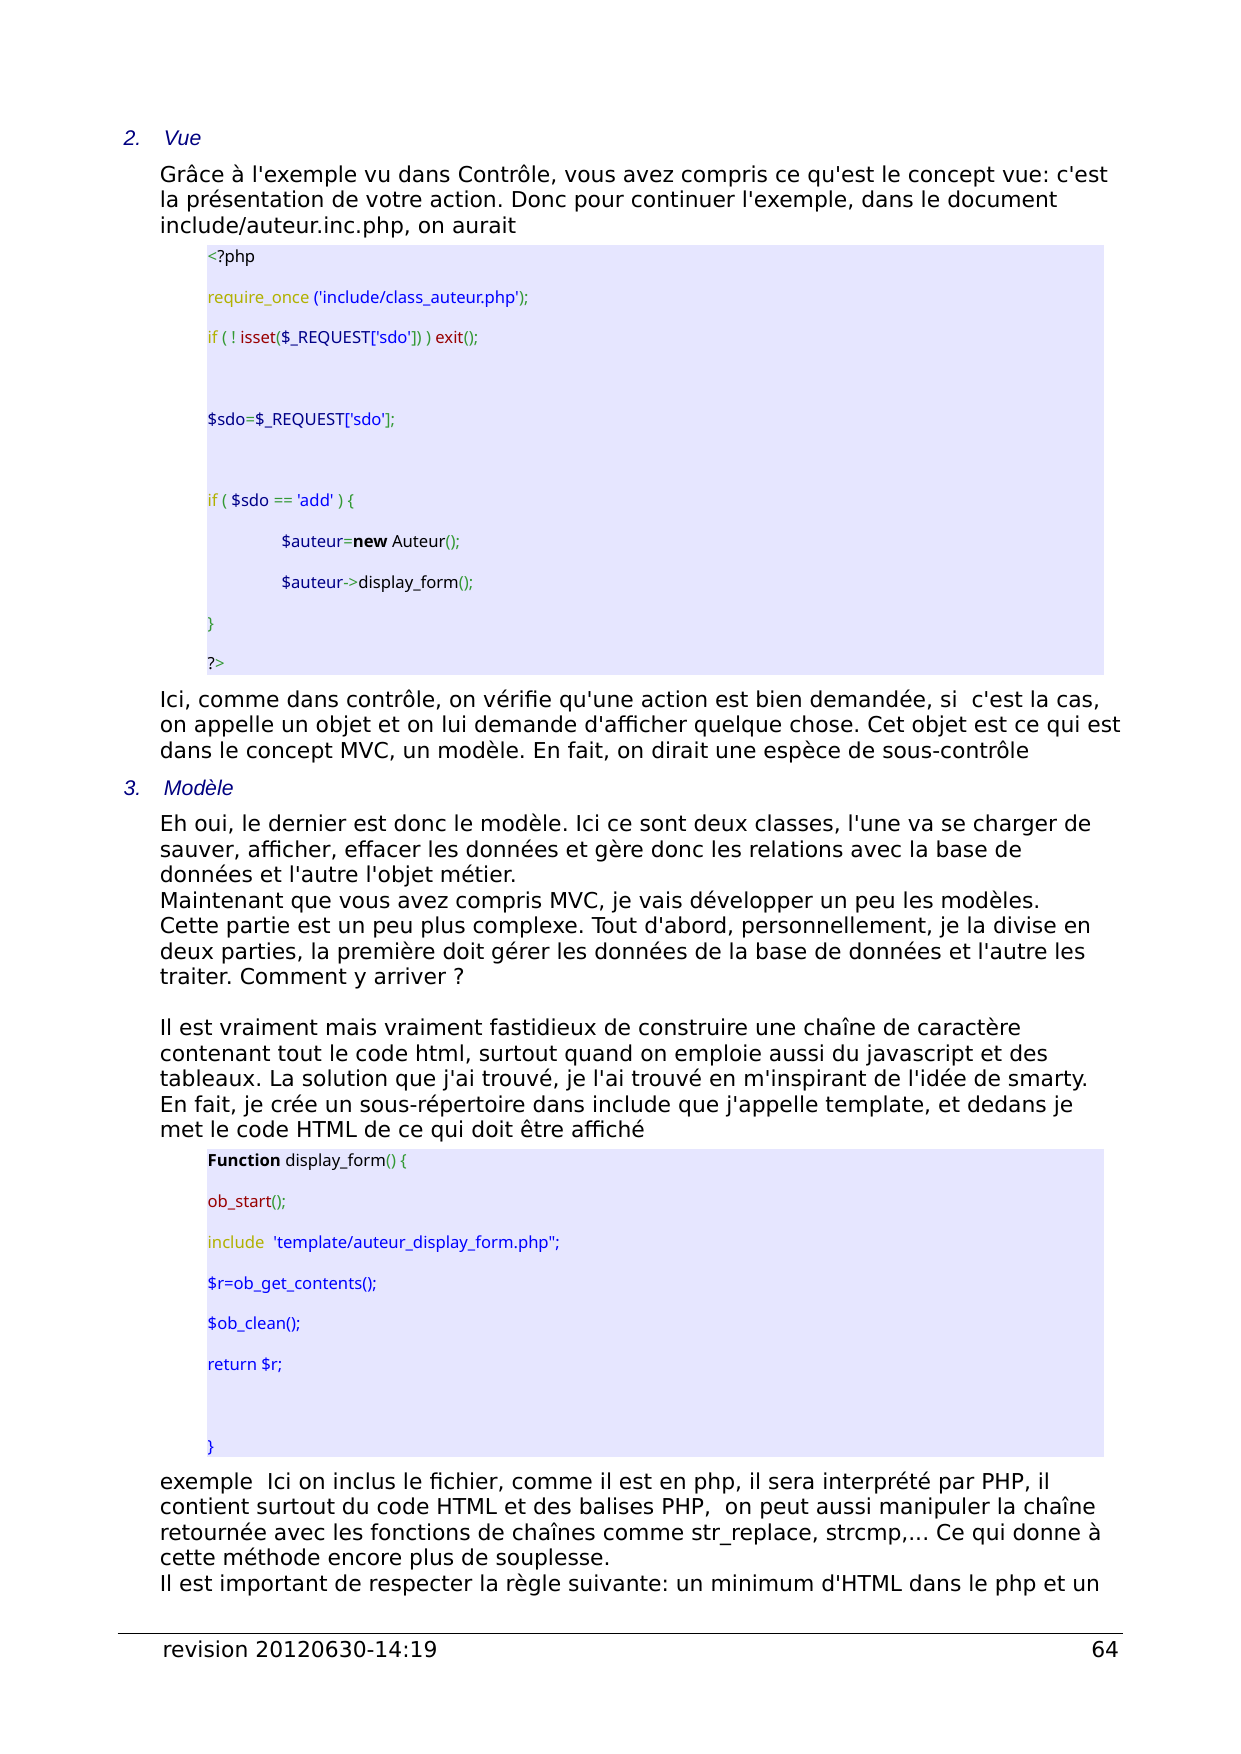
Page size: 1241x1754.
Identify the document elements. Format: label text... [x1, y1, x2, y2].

text <?php [207, 245, 1104, 267]
text ?> [207, 652, 1104, 675]
text Cette partie est un peu plus complexe. Tout d'abord, personnellement, je la divise en deux parties, la première doit gérer les données de la base de données et l'autre les traiter. Comment y arriver ? [159, 913, 1123, 990]
text require_once ('include/class_auteur.php'); [207, 285, 1104, 308]
text include 'template/auteur_display_form.php"; [207, 1231, 1104, 1253]
text exemple Ici on inclus le fichier, comme il est en php, il sera interprété par PHP, il contient surtout du code HTML et des balises PHP, on peut aussi manipuler la chaîne retournée avec les fonctions de chaînes comme str_replace, strcmp,... Ce qui donne à cette méthode encore plus de souplesse. [159, 1469, 1123, 1571]
text Function display_form() { [207, 1149, 1104, 1172]
subtitle Modèle [117, 775, 1123, 799]
text $r=ob_get_contents(); [207, 1271, 1104, 1294]
text Grâce à l'exemple vu dans Contrôle, vous avez compris ce qu'est le concept vue: c'est la présentation de votre action. Donc pour continuer l'exemple, dans le document include/auteur.inc.php, on aurait [159, 162, 1123, 239]
text $auteur=new Auteur(); [207, 530, 1104, 552]
text Eh oui, le dernier est donc le modèle. Ici ce sont deux classes, l'une va se charger de sauver, afficher, effacer les données et gère donc les relations avec la base de données et l'autre l'objet métier. [159, 811, 1123, 888]
text Ici, comme dans contrôle, on vérifie qu'une action est bien demandée, si c'est la cas, on appelle un objet et on lui demande d'afficher quelque chose. Cet objet est ce qui est dans le concept MVC, un modèle. En fait, on dirait une espèce de sous-contrôle [159, 687, 1123, 763]
text if ( $sdo == 'add' ) { [207, 489, 1104, 512]
text Il est important de respecter la règle suivante: un minimum d'HTML dans le php et un [159, 1571, 1123, 1596]
text if ( ! isset($_REQUEST['sdo']) ) exit(); [207, 326, 1104, 349]
subtitle Vue [117, 126, 1123, 150]
text $sdo=$_REQUEST['sdo']; [207, 408, 1104, 430]
text $ob_clean(); [207, 1312, 1104, 1335]
text return $r; [207, 1353, 1104, 1375]
text } [207, 1434, 1104, 1457]
text $auteur->display_form(); [207, 571, 1104, 593]
text Il est vraiment mais vraiment fastidieux de construire une chaîne de caractère contenant tout le code html, surtout quand on emploie aussi du javascript et des tableaux. La solution que j'ai trouvé, je l'ai trouvé en m'inspirant de l'idée de smarty. En fait, je crée un sous-répertoire dans include que j'appelle template, et dedans je met le code HTML de ce qui doit être affiché [159, 1015, 1123, 1143]
text Maintenant que vous avez compris MVC, je vais développer un peu les modèles. [159, 888, 1123, 913]
text ob_start(); [207, 1190, 1104, 1212]
text } [207, 611, 1104, 634]
